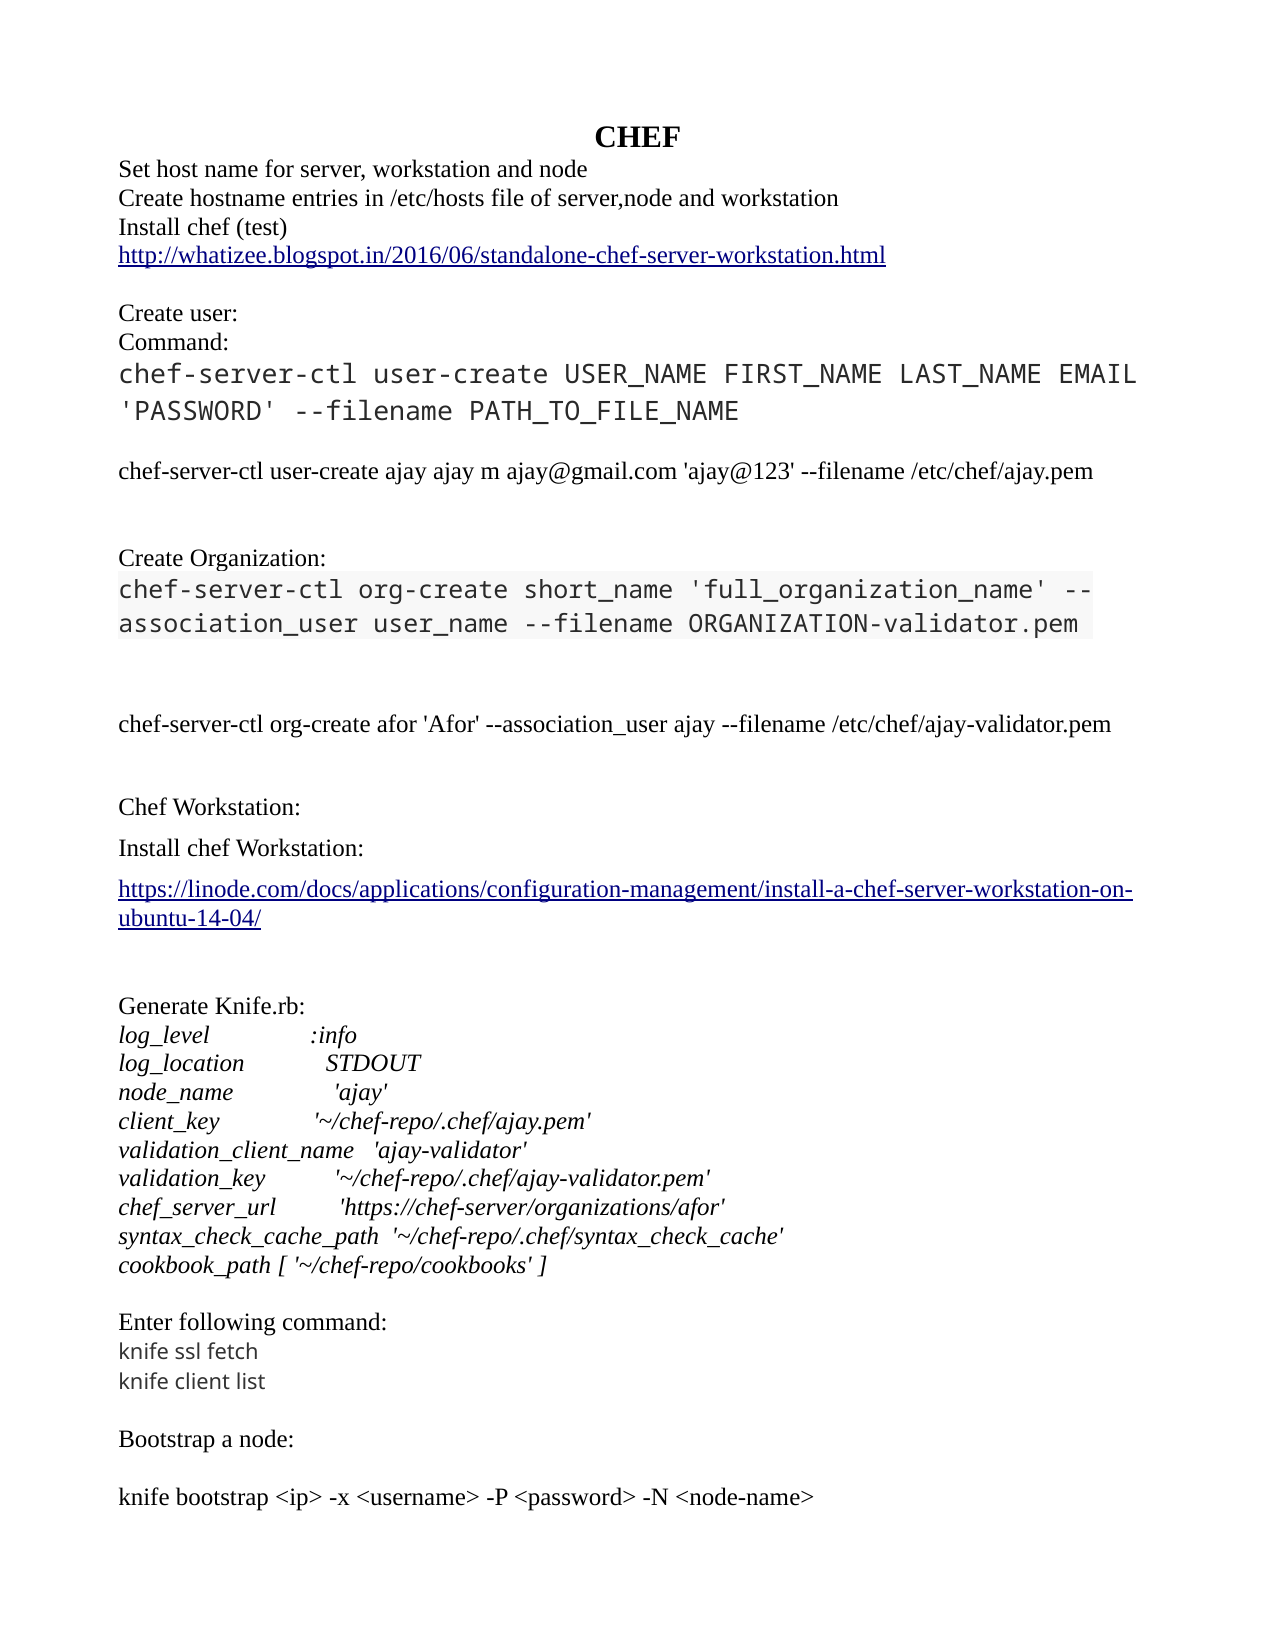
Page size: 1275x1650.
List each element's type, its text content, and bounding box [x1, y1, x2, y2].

text syntax_check_cache_path '~/chef-repo/.chef/syntax_check_cache' [118, 1221, 1157, 1250]
text chef-server-ctl org-create short_name 'full_organization_name' --association_user user_name --filename ORGANIZATION-validator.pem [118, 571, 1157, 639]
text validation_key '~/chef-repo/.chef/ajay-validator.pem' [118, 1163, 1157, 1192]
text Command: [118, 327, 1157, 355]
text cookbook_path [ '~/chef-repo/cookbooks' ] [118, 1250, 1157, 1278]
text chef-server-ctl org-create afor 'Afor' --association_user ajay --filename /etc/chef/ajay-validator.pem [118, 709, 1157, 738]
text client_key '~/chef-repo/.chef/ajay.pem' [118, 1106, 1157, 1135]
text chef-server-ctl user-create USER_NAME FIRST_NAME LAST_NAME EMAIL 'PASSWORD' --filename PATH_TO_FILE_NAME [118, 355, 1157, 428]
text Create Organization: [118, 543, 1157, 571]
text node_name 'ajay' [118, 1077, 1157, 1106]
text knife client list [118, 1366, 1157, 1396]
text Chef Workstation: [118, 792, 1157, 821]
text Set host name for server, workstation and node [118, 154, 1157, 183]
text Create hostname entries in /etc/hosts file of server,node and workstation [118, 183, 1157, 212]
text knife ssl fetch [118, 1336, 1157, 1366]
text chef-server-ctl user-create ajay ajay m ajay@gmail.com 'ajay@123' --filename /etc/chef/ajay.pem [118, 456, 1157, 485]
text Install chef (test) [118, 212, 1157, 240]
text log_level :info [118, 1020, 1157, 1048]
text knife bootstrap <ip> -x <username> -P <password> -N <node-name> [118, 1482, 1157, 1511]
text log_location STDOUT [118, 1048, 1157, 1077]
text https://linode.com/docs/applications/configuration-management/install-a-chef-server-workstation-on-ubuntu-14-04/ [118, 874, 1157, 932]
text Install chef Workstation: [118, 833, 1157, 862]
text chef_server_url 'https://chef-server/organizations/afor' [118, 1192, 1157, 1221]
text CHEF [118, 118, 1157, 154]
text Bootstrap a node: [118, 1424, 1157, 1453]
text Enter following command: [118, 1307, 1157, 1336]
text http://whatizee.blogspot.in/2016/06/standalone-chef-server-workstation.html [118, 240, 1157, 269]
text Create user: [118, 298, 1157, 327]
text validation_client_name 'ajay-validator' [118, 1135, 1157, 1163]
text Generate Knife.rb: [118, 991, 1157, 1020]
